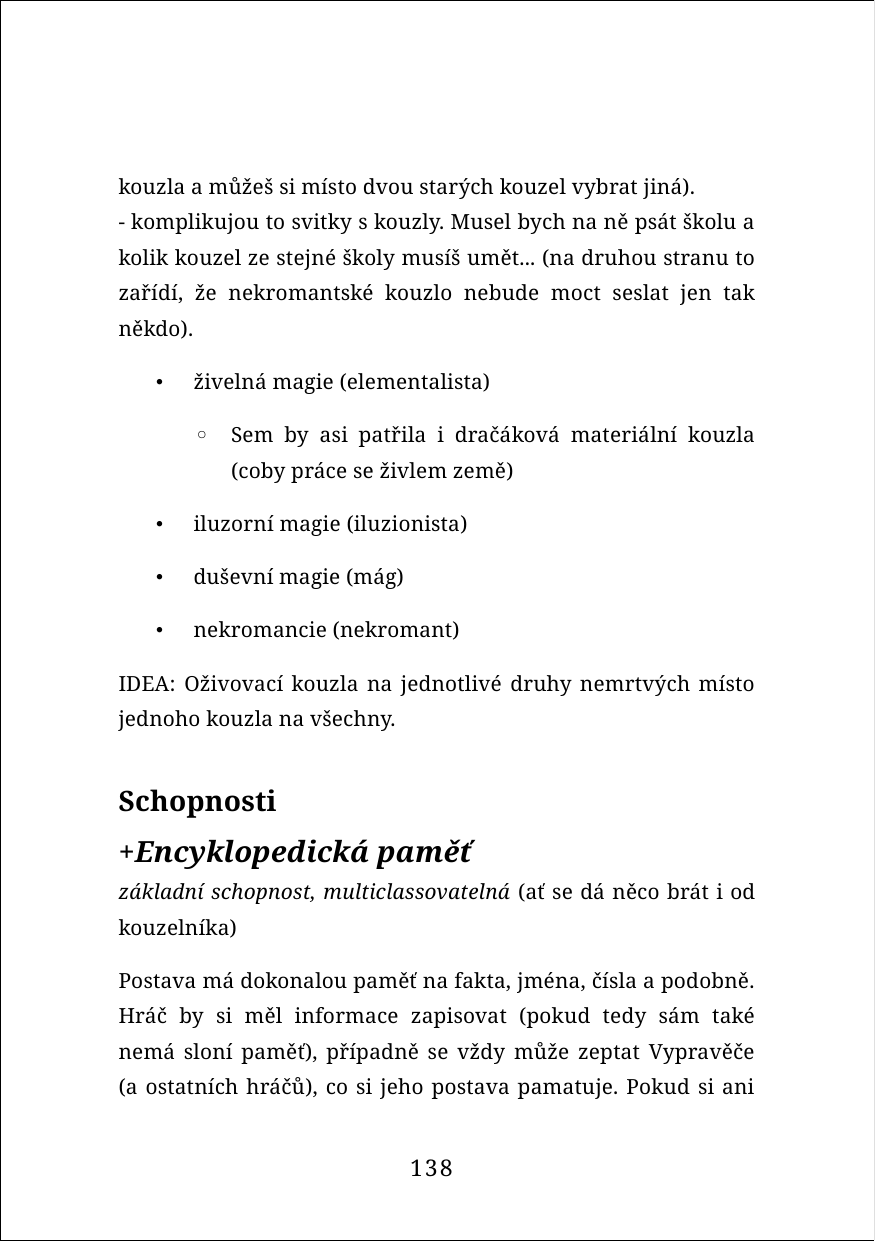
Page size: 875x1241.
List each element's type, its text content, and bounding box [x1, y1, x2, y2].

list Sem by asi patřila i dračáková materiální kouzla (coby práce se živlem země) [193, 420, 756, 484]
text IDEA: Oživovací kouzla na jednotlivé druhy nemrtvých místo jednoho kouzla na všechny. [118, 669, 756, 733]
text Postava má dokonalou paměť na fakta, jména, čísla a podobně. Hráč by si měl informace zapisovat (pokud tedy sám také nemá sloní paměť), případně se vždy může zeptat Vypravěče (a ostatních hráčů), co si jeho postava pamatuje. Pokud si ani [118, 966, 756, 1101]
subtitle +Encyklopedická paměť [118, 831, 756, 871]
list iluzorní magie (iluzionista) [156, 509, 756, 537]
list nekromancie (nekromant) [156, 616, 756, 644]
text kouzla a můžeš si místo dvou starých kouzel vybrat jiná). - komplikujou to svitky s kouzly. Musel bych na ně psát školu a kolik kouzel ze stejné školy musíš umět... (na druhou stranu to zařídí, že nekromantské kouzlo nebude moct seslat jen tak někdo). [118, 172, 756, 342]
list živelná magie (elementalista) [156, 367, 756, 396]
subtitle Schopnosti [118, 781, 756, 819]
text základní schopnost, multiclassovatelná (ať se dá něco brát i od kouzelníka) [118, 877, 756, 941]
list duševní magie (mág) [156, 562, 756, 591]
